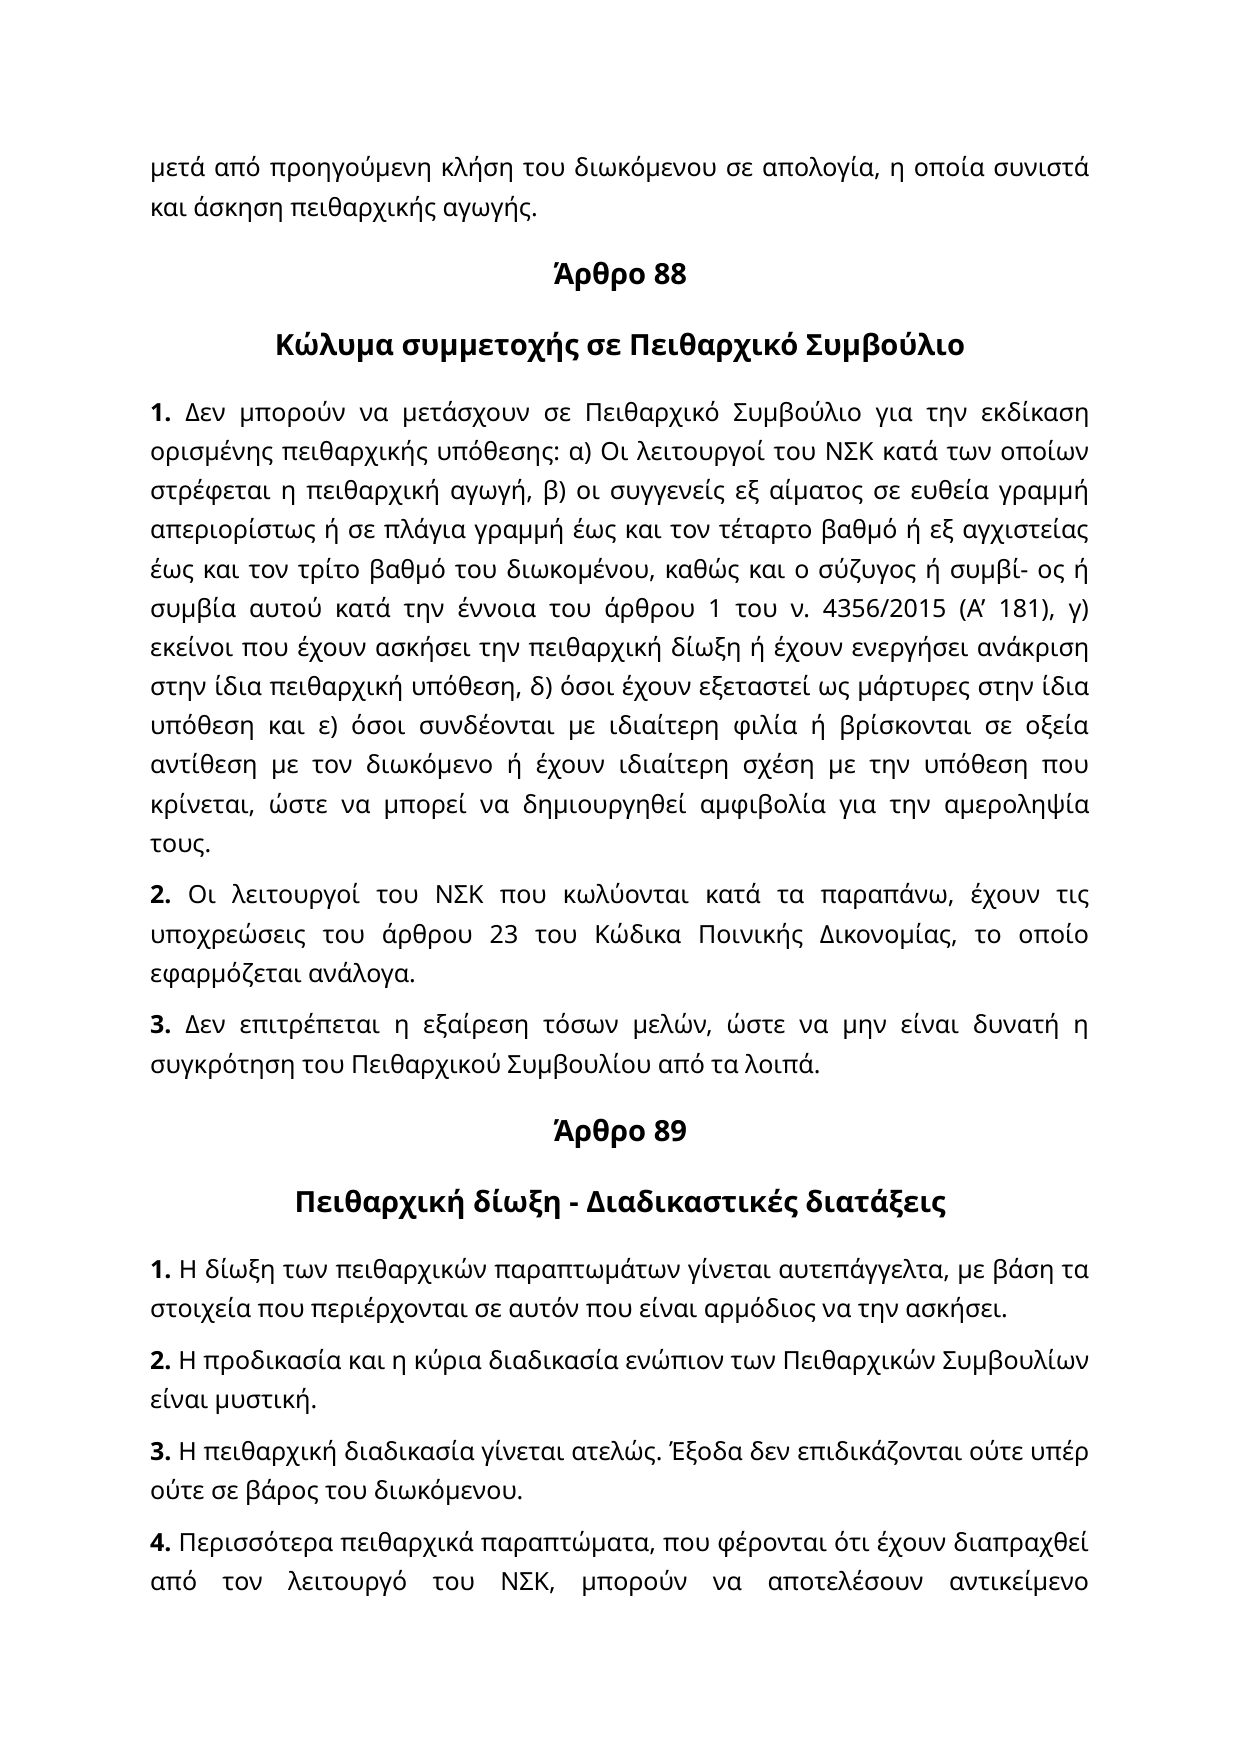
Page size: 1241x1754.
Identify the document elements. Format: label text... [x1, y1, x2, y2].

text 1. Η δίωξη των πειθαρχικών παραπτωμάτων γίνεται αυτεπάγγελτα, με βάση τα στοιχεία που περιέρχονται σε αυτόν που είναι αρμόδιος να την ασκήσει. [150, 1252, 1090, 1325]
text 3. Δεν επιτρέπεται η εξαίρεση τόσων μελών, ώστε να μην είναι δυνατή η συγκρότηση του Πειθαρχικού Συμβουλίου από τα λοιπά. [150, 1007, 1090, 1080]
text μετά από προηγούμενη κλήση του διωκόμενου σε απολογία, η οποία συνιστά και άσκηση πειθαρχικής αγωγής. [150, 150, 1090, 223]
subtitle Άρθρο 88 [150, 253, 1090, 293]
text 1. Δεν μπορούν να μετάσχουν σε Πειθαρχικό Συμβούλιο για την εκδίκαση ορισμένης πειθαρχικής υπόθεσης: α) Οι λειτουργοί του ΝΣΚ κατά των οποίων στρέφεται η πειθαρχική αγωγή, β) οι συγγενείς εξ αίματος σε ευθεία γραμμή απεριορίστως ή σε πλάγια γραμμή έως και τον τέταρτο βαθμό ή εξ αγχιστείας έως και τον τρίτο βαθμό του διωκομένου, καθώς και ο σύζυγος ή συμβί- ος ή συμβία αυτού κατά την έννοια του άρθρου 1 του ν. 4356/2015 (Α’ 181), γ) εκείνοι που έχουν ασκήσει την πειθαρχική δίωξη ή έχουν ενεργήσει ανάκριση στην ίδια πειθαρχική υπόθεση, δ) όσοι έχουν εξεταστεί ως μάρτυρες στην ίδια υπόθεση και ε) όσοι συνδέονται με ιδιαίτερη φιλία ή βρίσκονται σε οξεία αντίθεση με τον διωκόμενο ή έχουν ιδιαίτερη σχέση με την υπόθεση που κρίνεται, ώστε να μπορεί να δημιουργηθεί αμφιβολία για την αμεροληψία τους. [150, 394, 1090, 859]
subtitle Κώλυμα συμμετοχής σε Πειθαρχικό Συμβούλιο [150, 324, 1090, 364]
text 2. Η προδικασία και η κύρια διαδικασία ενώπιον των Πειθαρχικών Συμβουλίων είναι μυστική. [150, 1342, 1090, 1416]
text 2. Οι λειτουργοί του ΝΣΚ που κωλύονται κατά τα παραπάνω, έχουν τις υποχρεώσεις του άρθρου 23 του Κώδικα Ποινικής Δικονομίας, το οποίο εφαρμόζεται ανάλογα. [150, 877, 1090, 989]
subtitle Πειθαρχική δίωξη - Διαδικαστικές διατάξεις [150, 1181, 1090, 1221]
subtitle Άρθρο 89 [150, 1110, 1090, 1150]
text 3. Η πειθαρχική διαδικασία γίνεται ατελώς. Έξοδα δεν επιδικάζονται ούτε υπέρ ούτε σε βάρος του διωκόμενου. [150, 1433, 1090, 1507]
text 4. Περισσότερα πειθαρχικά παραπτώματα, που φέρονται ότι έχουν διαπραχθεί από τον λειτουργό του ΝΣΚ, μπορούν να αποτελέσουν αντικείμενο [150, 1524, 1090, 1597]
